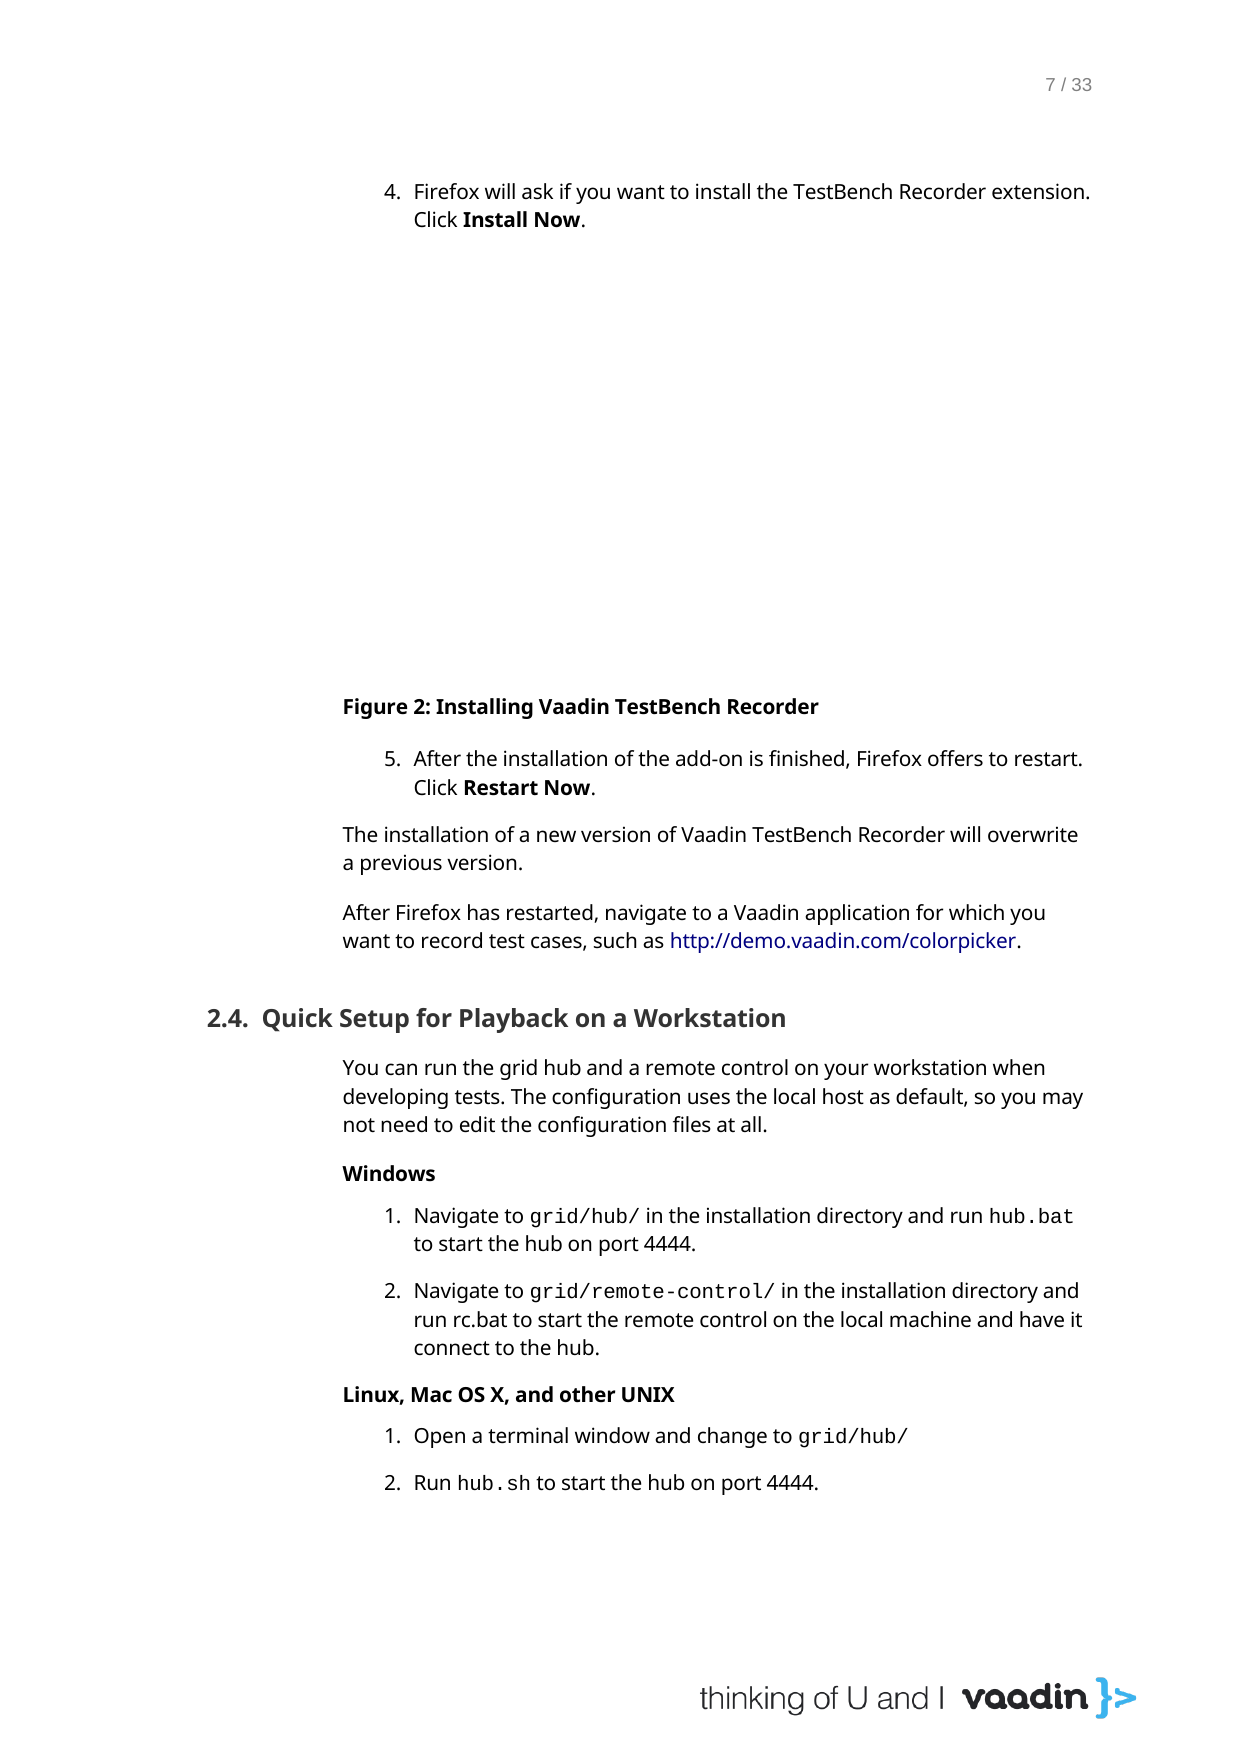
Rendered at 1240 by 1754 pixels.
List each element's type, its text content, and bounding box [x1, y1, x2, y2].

subtitle Quick Setup for Playback on a Workstation [207, 1001, 1092, 1034]
list Navigate to grid/hub/ in the installation directory and run hub.bat to start the hub on port 4444. [384, 1201, 1092, 1258]
picture [699, 1673, 1139, 1721]
list Firefox will ask if you want to install the TestBench Recorder extension. Click Install Now. [384, 177, 1092, 234]
text Windows [342, 1159, 1092, 1188]
list Run hub.sh to start the hub on port 4444. [384, 1468, 1092, 1497]
text You can run the grid hub and a remote control on your workstation when developing tests. The configuration uses the local host as default, so you may not need to edit the configuration files at all. [342, 1053, 1092, 1139]
text After Firefox has restarted, navigate to a Vaadin application for which you want to record test cases, such as http://demo.vaadin.com/colorpicker. [342, 898, 1092, 954]
list Navigate to grid/remote-control/ in the installation directory and run rc.bat to start the remote control on the local machine and have it connect to the hub. [384, 1276, 1092, 1362]
text The installation of a new version of Vaadin TestBench Recorder will overwrite a previous version. [342, 820, 1092, 877]
text Linux, Mac OS X, and other UNIX [342, 1380, 1092, 1408]
list After the installation of the add-on is finished, Firefox offers to restart. Click Restart Now. [384, 744, 1092, 801]
text Figure 2: Installing Vaadin TestBench Recorder [342, 692, 1092, 721]
list Open a terminal window and change to grid/hub/ [384, 1421, 1092, 1450]
